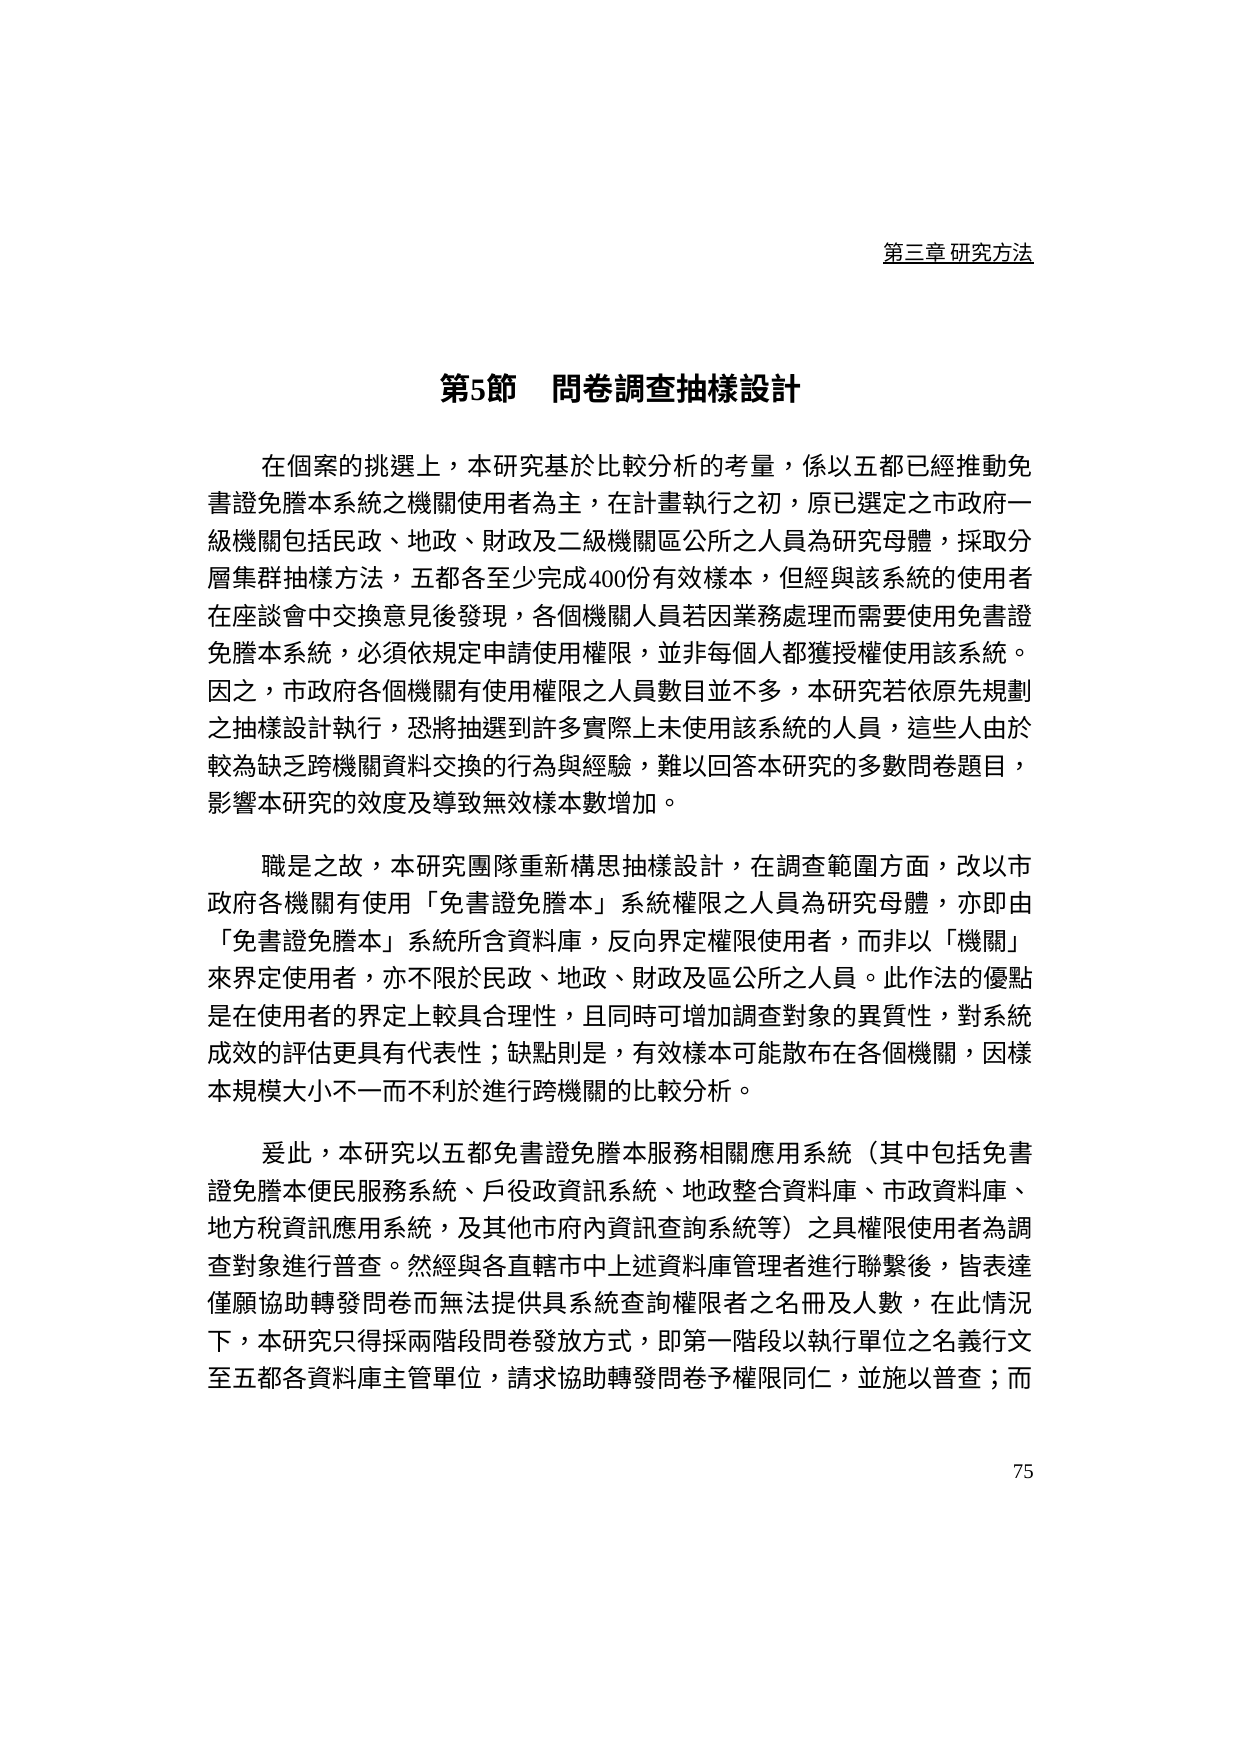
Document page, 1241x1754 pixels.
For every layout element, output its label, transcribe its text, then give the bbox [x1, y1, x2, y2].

text 爰此，本研究以五都免書證免謄本服務相關應用系統（其中包括免書證免謄本便民服務系統、戶役政資訊系統、地政整合資料庫、市政資料庫、地方稅資訊應用系統，及其他市府內資訊查詢系統等）之具權限使用者為調查對象進行普查。然經與各直轄市中上述資料庫管理者進行聯繫後，皆表達僅願協助轉發問卷而無法提供具系統查詢權限者之名冊及人數，在此情況下，本研究只得採兩階段問卷發放方式，即第一階段以執行單位之名義行文至五都各資料庫主管單位，請求協助轉發問卷予權限同仁，並施以普查；而 [207, 1133, 1033, 1395]
list 問卷調查抽樣設計 [207, 370, 1033, 408]
text 職是之故，本研究團隊重新構思抽樣設計，在調查範圍方面，改以市政府各機關有使用「免書證免謄本」系統權限之人員為研究母體，亦即由「免書證免謄本」系統所含資料庫，反向界定權限使用者，而非以「機關」來界定使用者，亦不限於民政、地政、財政及區公所之人員。此作法的優點是在使用者的界定上較具合理性，且同時可增加調查對象的異質性，對系統成效的評估更具有代表性；缺點則是，有效樣本可能散布在各個機關，因樣本規模大小不一而不利於進行跨機關的比較分析。 [207, 845, 1033, 1108]
text 在個案的挑選上，本研究基於比較分析的考量，係以五都已經推動免書證免謄本系統之機關使用者為主，在計畫執行之初，原已選定之市政府一級機關包括民政、地政、財政及二級機關區公所之人員為研究母體，採取分層集群抽樣方法，五都各至少完成400份有效樣本，但經與該系統的使用者在座談會中交換意見後發現，各個機關人員若因業務處理而需要使用免書證免謄本系統，必須依規定申請使用權限，並非每個人都獲授權使用該系統。因之，市政府各個機關有使用權限之人員數目並不多，本研究若依原先規劃之抽樣設計執行，恐將抽選到許多實際上未使用該系統的人員，這些人由於較為缺乏跨機關資料交換的行為與經驗，難以回答本研究的多數問卷題目，影響本研究的效度及導致無效樣本數增加。 [207, 445, 1033, 820]
